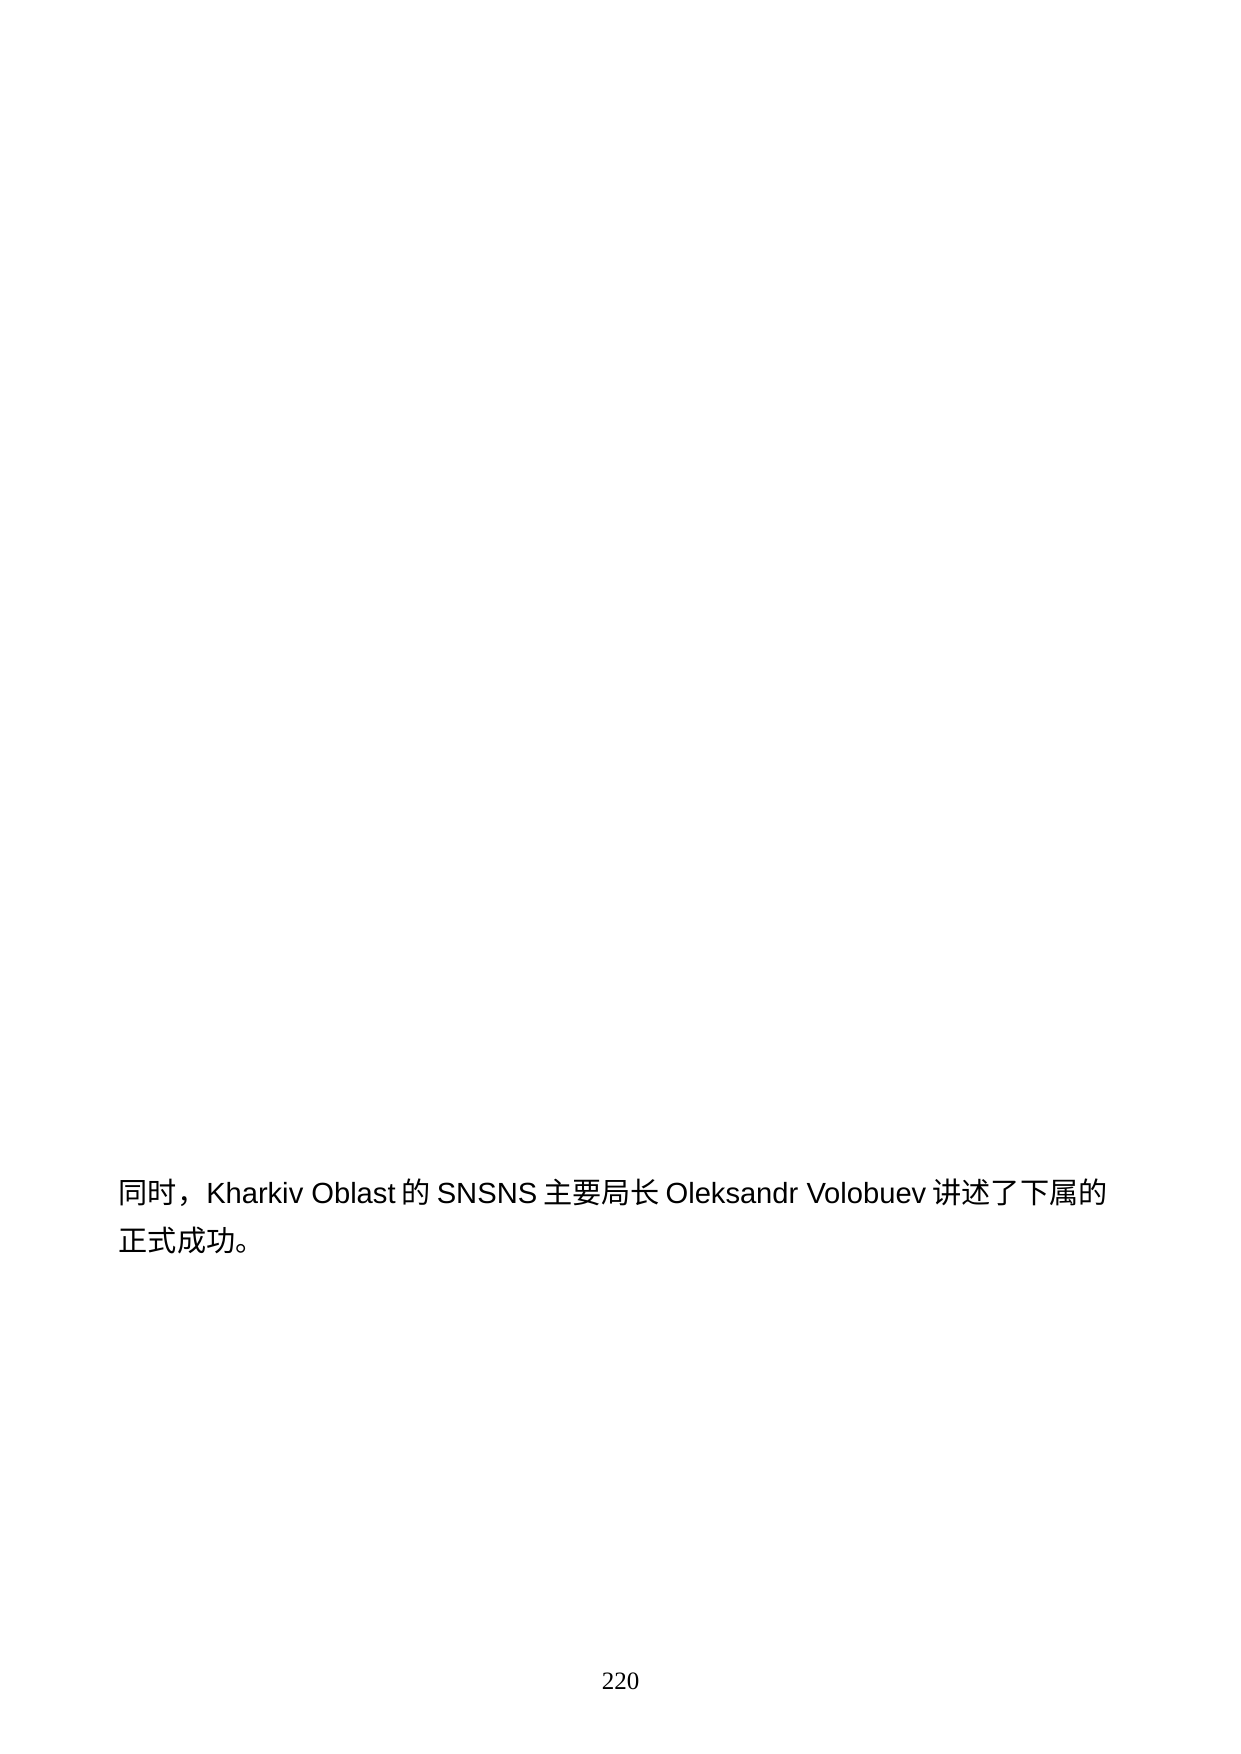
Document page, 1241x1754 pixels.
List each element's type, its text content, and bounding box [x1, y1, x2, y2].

text 同时，Kharkiv Oblast的SNSNS主要局长Oleksandr Volobuev讲述了下属的正式成功。 [118, 118, 1122, 1260]
